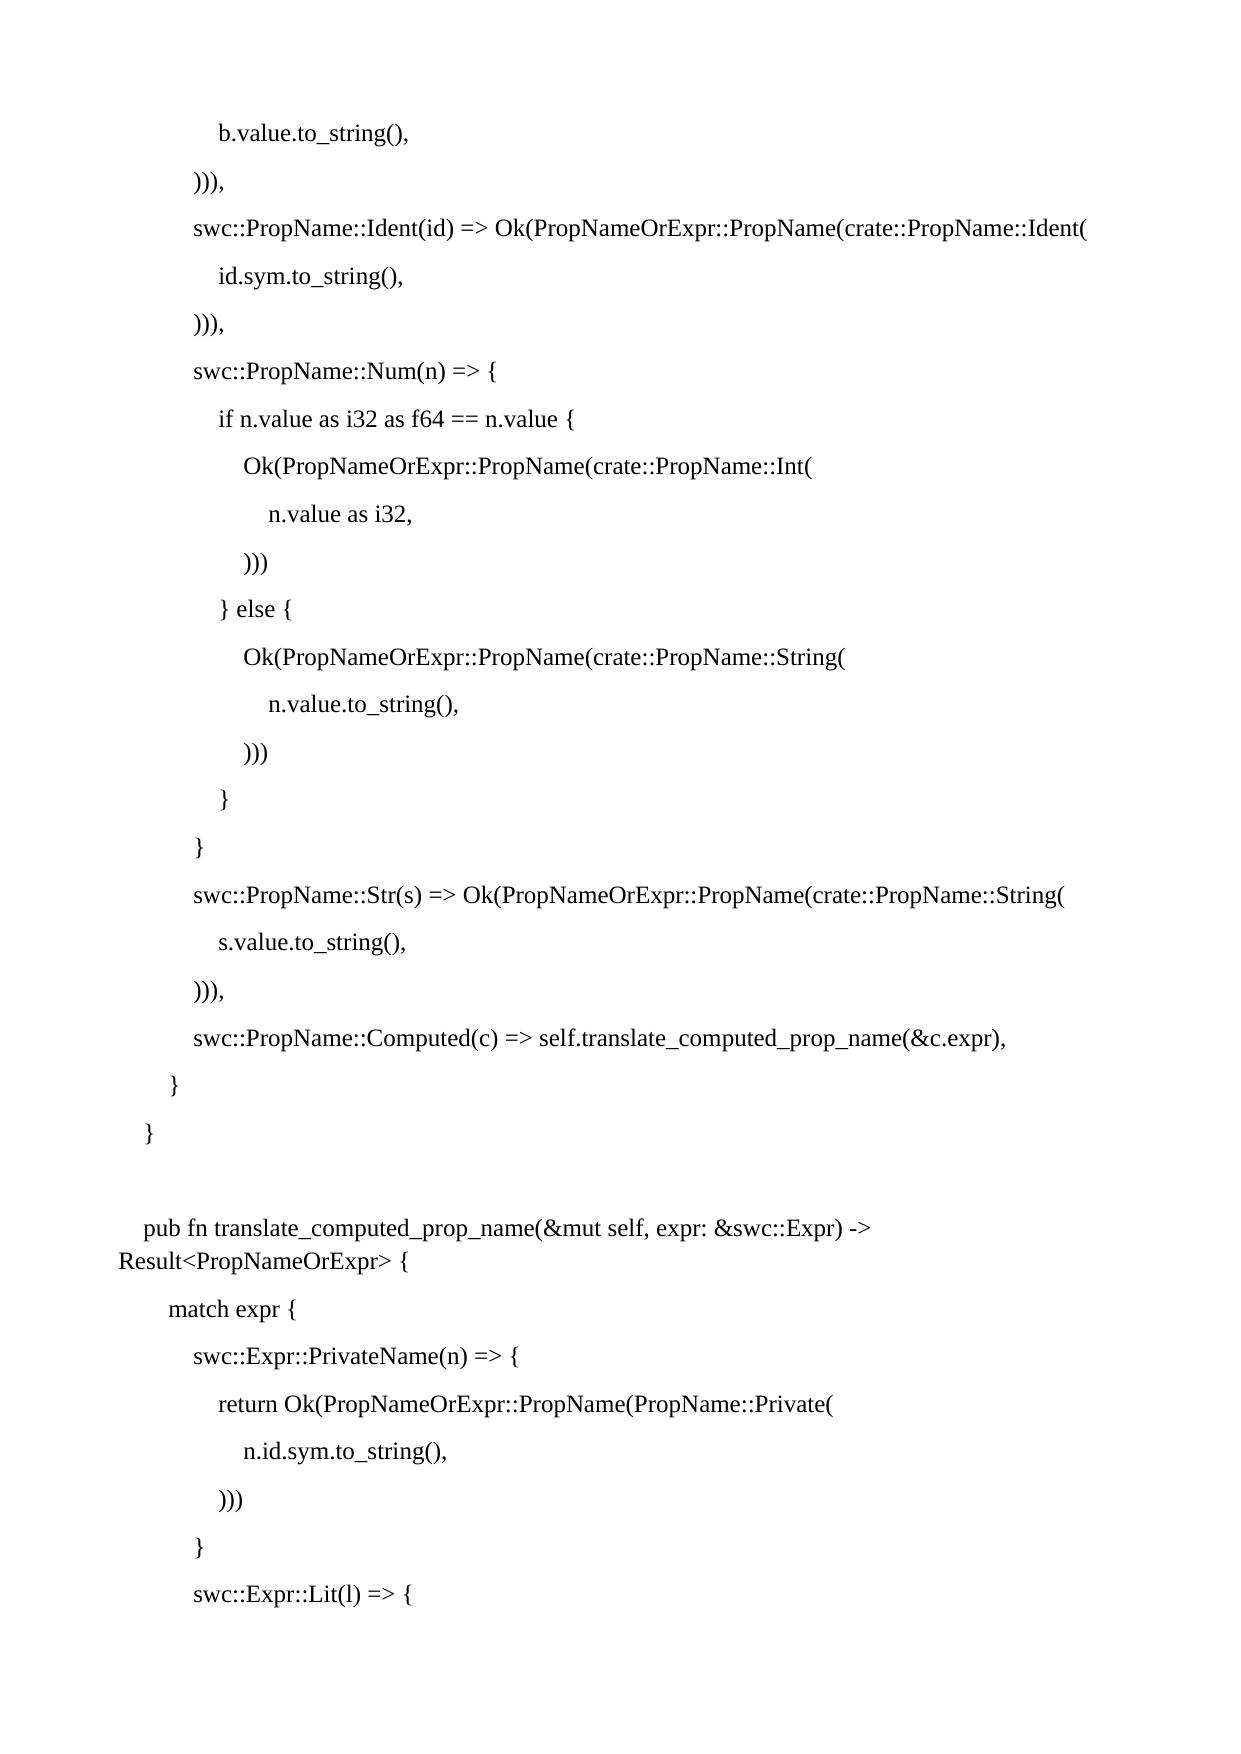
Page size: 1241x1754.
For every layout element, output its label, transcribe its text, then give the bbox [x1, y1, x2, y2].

text Ok(PropNameOrExpr::PropName(crate::PropName::Int( [118, 451, 1122, 480]
text ))) [118, 1484, 1122, 1513]
text s.value.to_string(), [118, 927, 1122, 956]
text Ok(PropNameOrExpr::PropName(crate::PropName::String( [118, 642, 1122, 671]
text swc::PropName::Ident(id) => Ok(PropNameOrExpr::PropName(crate::PropName::Ident( [118, 213, 1122, 242]
text n.value as i32, [118, 499, 1122, 528]
text ))) [118, 737, 1122, 766]
text swc::PropName::Computed(c) => self.translate_computed_prop_name(&c.expr), [118, 1023, 1122, 1051]
text } [118, 784, 1122, 813]
text n.id.sym.to_string(), [118, 1436, 1122, 1465]
text } [118, 1070, 1122, 1099]
text ))), [118, 308, 1122, 337]
text swc::Expr::PrivateName(n) => { [118, 1341, 1122, 1370]
text return Ok(PropNameOrExpr::PropName(PropName::Private( [118, 1389, 1122, 1418]
text swc::PropName::Num(n) => { [118, 356, 1122, 385]
text ))), [118, 975, 1122, 1004]
text swc::Expr::Lit(l) => { [118, 1579, 1122, 1608]
text id.sym.to_string(), [118, 261, 1122, 290]
text ))), [118, 166, 1122, 194]
text n.value.to_string(), [118, 689, 1122, 718]
text if n.value as i32 as f64 == n.value { [118, 404, 1122, 432]
text swc::PropName::Str(s) => Ok(PropNameOrExpr::PropName(crate::PropName::String( [118, 880, 1122, 908]
text } [118, 1118, 1122, 1147]
text ))) [118, 547, 1122, 575]
text pub fn translate_computed_prop_name(&mut self, expr: &swc::Expr) -> Result<PropNameOrExpr> { [118, 1213, 1122, 1275]
text b.value.to_string(), [118, 118, 1122, 147]
text match expr { [118, 1294, 1122, 1322]
text } [118, 832, 1122, 861]
text } else { [118, 594, 1122, 623]
text } [118, 1532, 1122, 1560]
